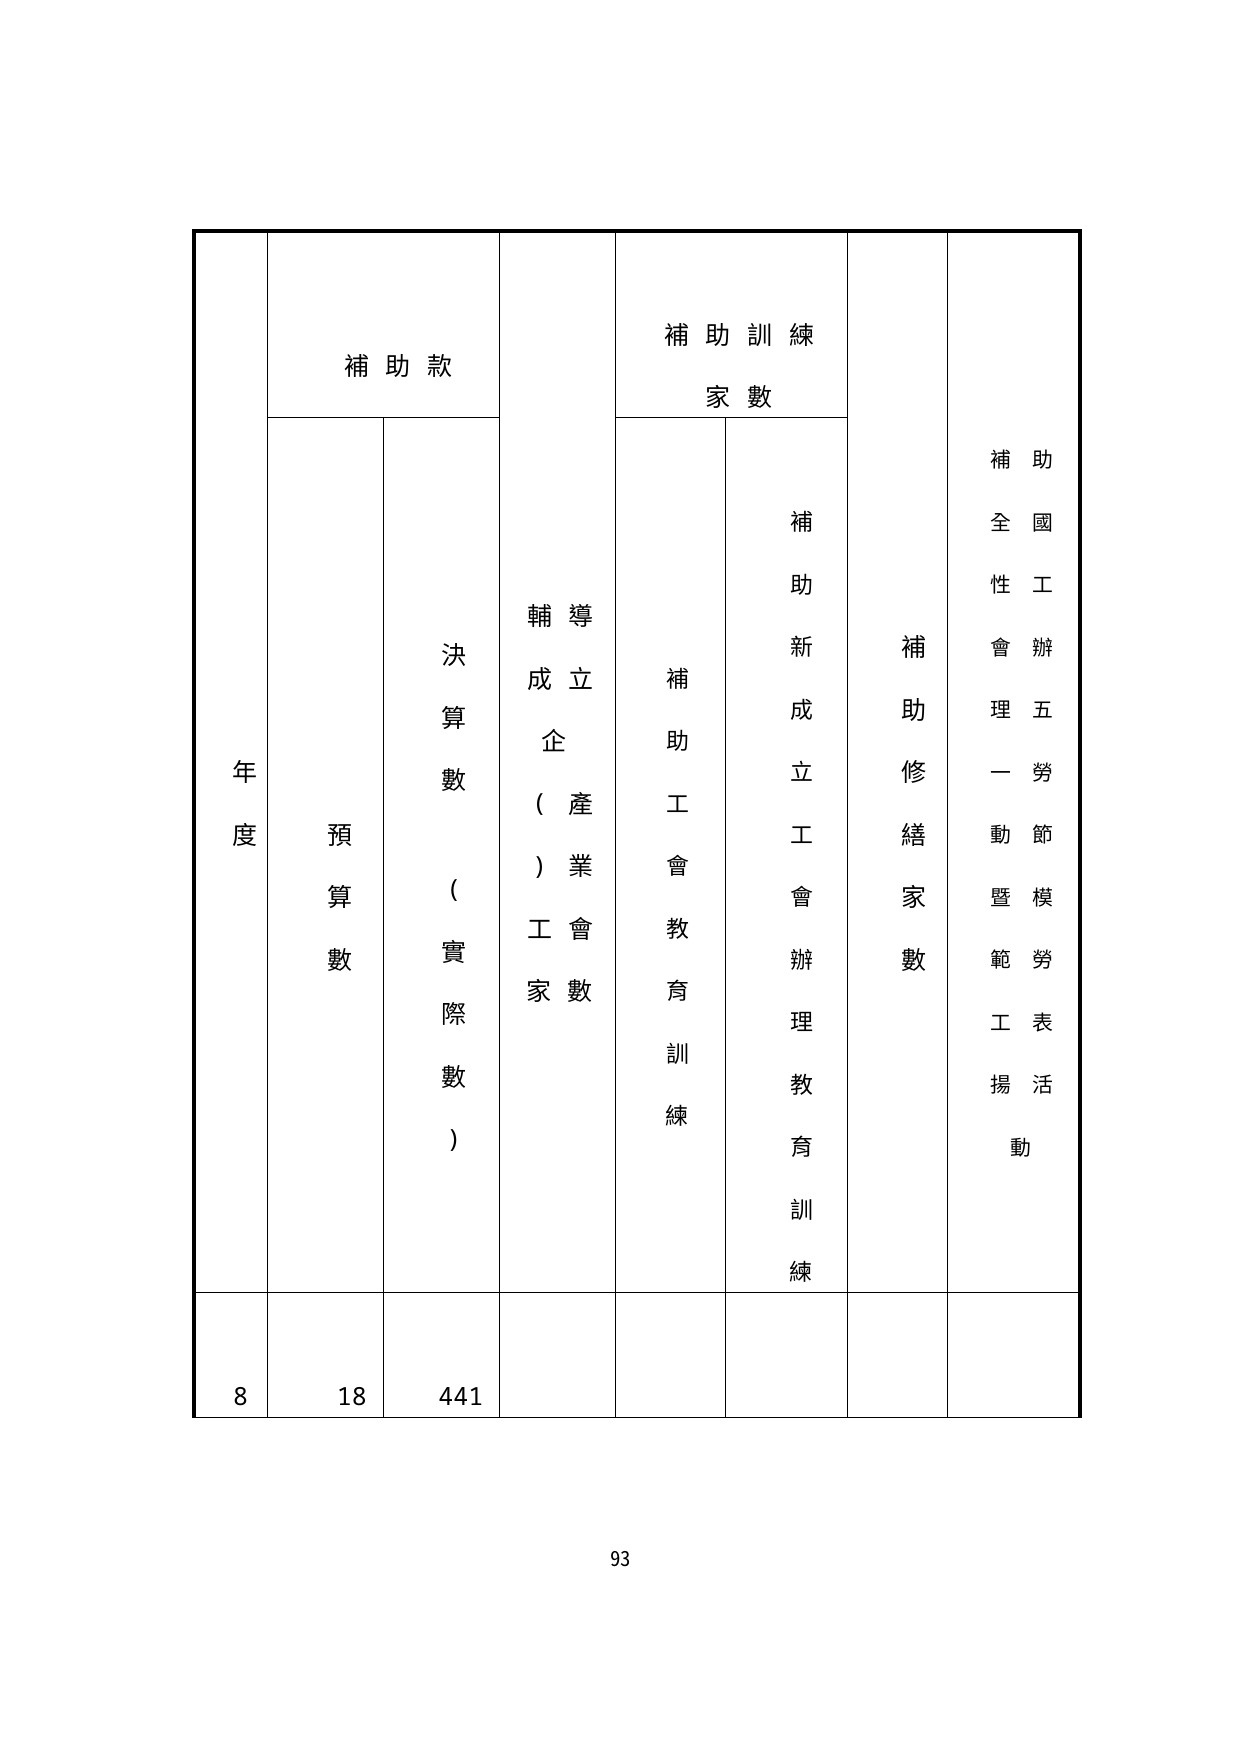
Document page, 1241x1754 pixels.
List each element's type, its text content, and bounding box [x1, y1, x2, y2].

table_cell 18 [268, 1293, 383, 1417]
table_cell [616, 1293, 725, 1417]
table_cell 8 [196, 1293, 267, 1417]
table_header 補助訓練家數 [616, 233, 847, 417]
table_cell [500, 1293, 615, 1417]
table_cell [948, 1293, 1078, 1417]
table_cell 補助工會教育訓練 [616, 418, 725, 1292]
table_cell 補助新成立工會辦理教育訓練 [726, 418, 847, 1292]
table_cell 決算數 (實際數) [384, 418, 499, 1292]
table_cell [848, 1293, 947, 1417]
table_header 年度 [196, 233, 267, 1292]
table_header 輔導成立企(產)業工會家數 [500, 233, 615, 1292]
table_cell 預算數 [268, 418, 383, 1292]
table_cell [726, 1293, 847, 1417]
table_header 補助全國性工會辦理五一勞動節暨模範勞工表揚活動 [948, 233, 1078, 1292]
table_cell 441 [384, 1293, 499, 1417]
table_header 補助款 [268, 233, 499, 417]
table_header 補助修繕家數 [848, 233, 947, 1292]
